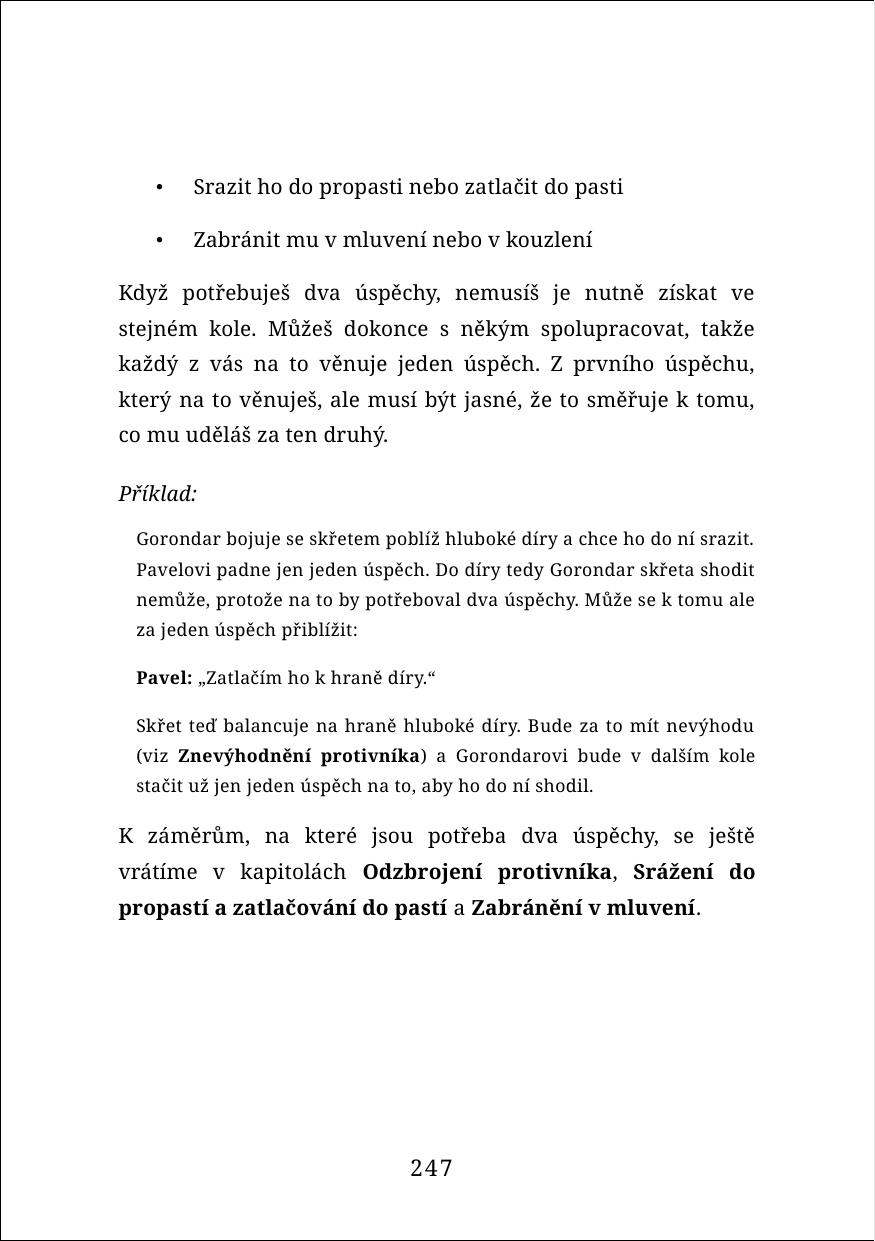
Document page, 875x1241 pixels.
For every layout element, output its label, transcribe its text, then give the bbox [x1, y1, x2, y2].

list Zabránit mu v mluvení nebo v kouzlení [156, 225, 756, 253]
text Když potřebuješ dva úspěchy, nemusíš je nutně získat ve stejném kole. Můžeš dokonce s někým spolupracovat, takže každý z vás na to věnuje jeden úspěch. Z prvního úspěchu, který na to věnuješ, ale musí být jasné, že to směřuje k tomu, co mu uděláš za ten druhý. [118, 278, 756, 449]
list Srazit ho do propasti nebo zatlačit do pasti [156, 172, 756, 200]
text Skřet teď balancuje na hraně hluboké díry. Bude za to mít nevýhodu (viz Znevýhodnění protivníka) a Gorondarovi bude v dalším kole stačit už jen jeden úspěch na to, aby ho do ní shodil. [136, 713, 756, 798]
text Pavel: „Zatlačím ho k hraně díry.“ [136, 665, 756, 689]
text Gorondar bojuje se skřetem poblíž hluboké díry a chce ho do ní srazit. Pavelovi padne jen jeden úspěch. Do díry tedy Gorondar skřeta shodit nemůže, protože na to by potřeboval dva úspěchy. Může se k tomu ale za jeden úspěch přiblížit: [136, 527, 756, 642]
text K záměrům, na které jsou potřeba dva úspěchy, se ještě vrátíme v kapitolách Odzbrojení protivníka, Srážení do propastí a zatlačování do pastí a Zabránění v mluvení. [118, 822, 756, 921]
text Příklad: [118, 479, 756, 508]
